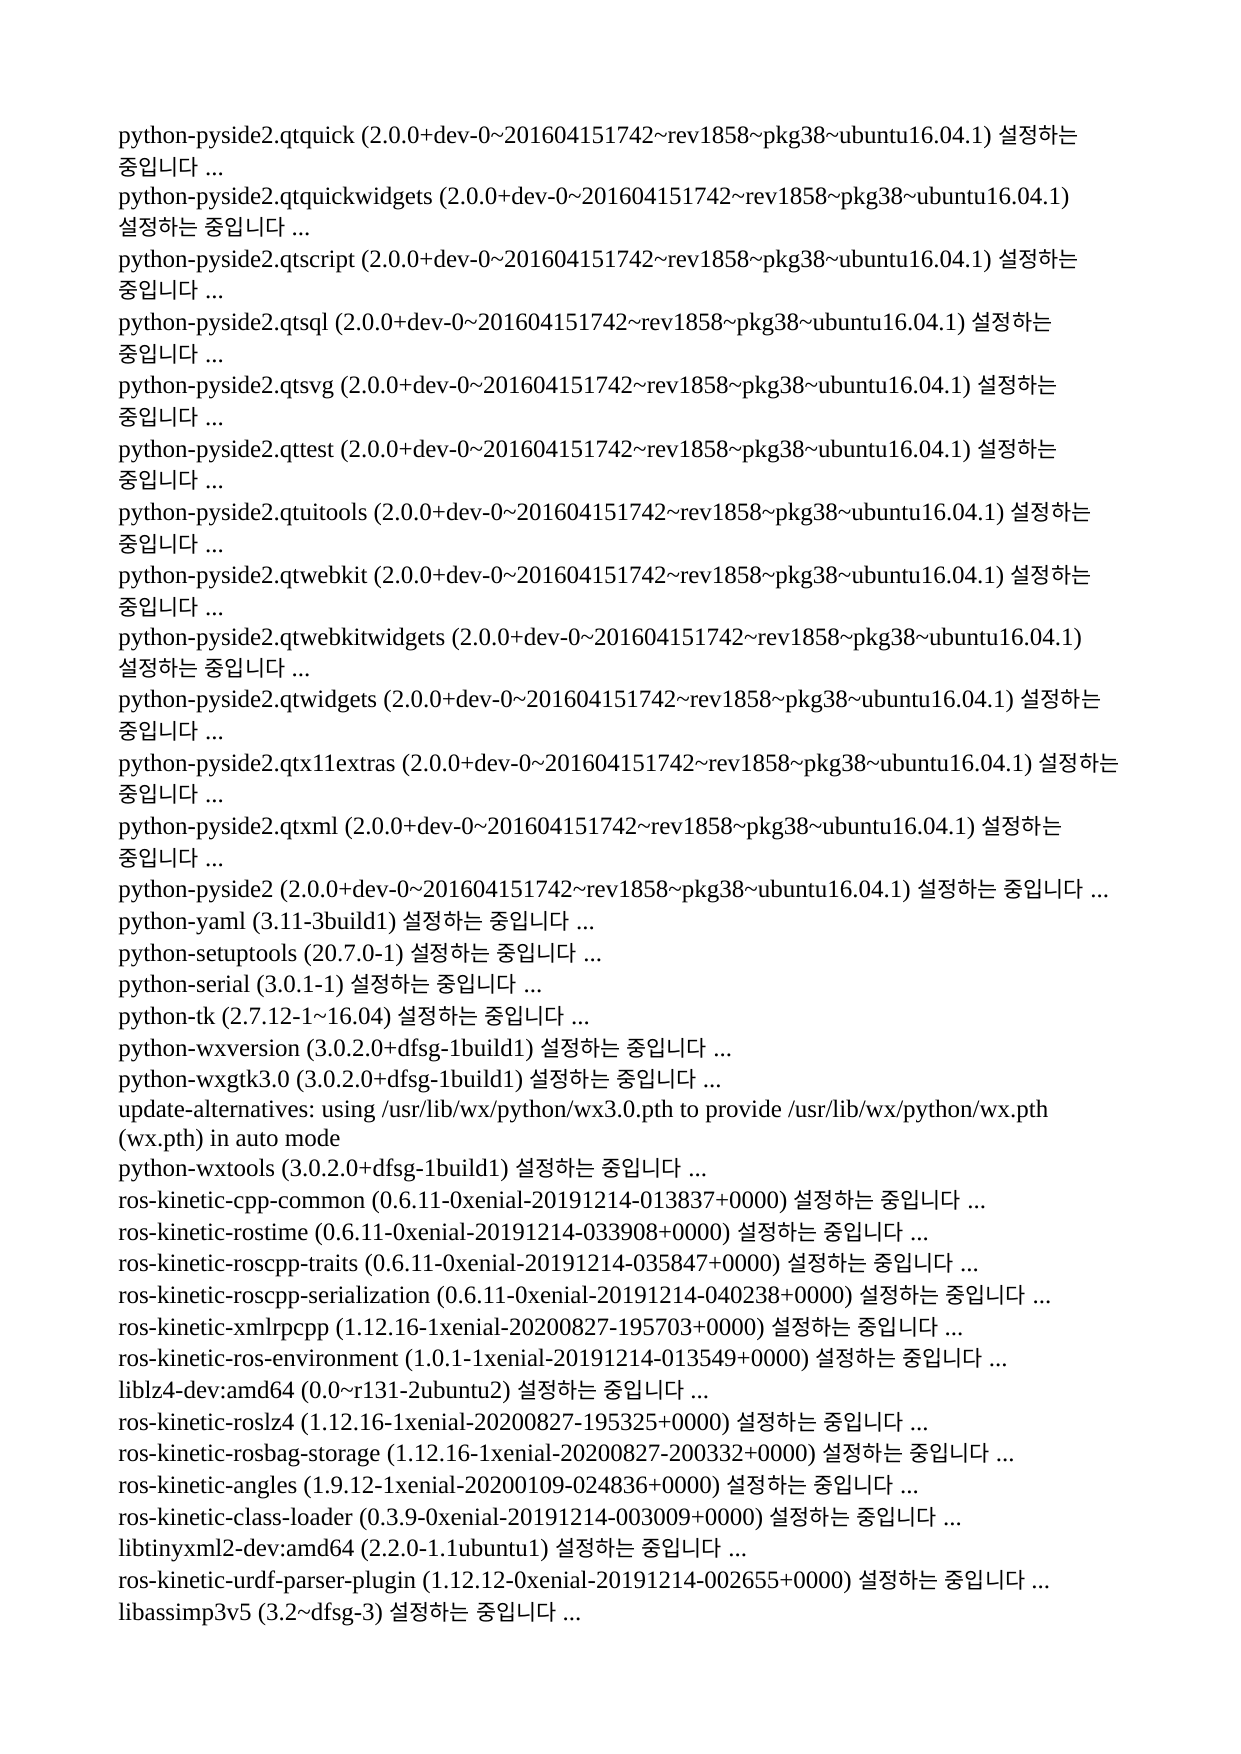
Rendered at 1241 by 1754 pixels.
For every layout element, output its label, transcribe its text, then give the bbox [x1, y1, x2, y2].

text python-pyside2.qtwebkitwidgets (2.0.0+dev-0~201604151742~rev1858~pkg38~ubuntu16.04.1) 설정하는 중입니다 ... [118, 622, 1122, 682]
text ros-kinetic-class-loader (0.3.9-0xenial-20191214-003009+0000) 설정하는 중입니다 ... [118, 1500, 1122, 1531]
text libtinyxml2-dev:amd64 (2.2.0-1.1ubuntu1) 설정하는 중입니다 ... [118, 1531, 1122, 1563]
text python-pyside2.qtsql (2.0.0+dev-0~201604151742~rev1858~pkg38~ubuntu16.04.1) 설정하는 중입니다 ... [118, 305, 1122, 368]
text ros-kinetic-roscpp-serialization (0.6.11-0xenial-20191214-040238+0000) 설정하는 중입니다 ... [118, 1278, 1122, 1310]
text python-pyside2.qtuitools (2.0.0+dev-0~201604151742~rev1858~pkg38~ubuntu16.04.1) 설정하는 중입니다 ... [118, 495, 1122, 558]
text ros-kinetic-ros-environment (1.0.1-1xenial-20191214-013549+0000) 설정하는 중입니다 ... [118, 1341, 1122, 1373]
text libassimp3v5 (3.2~dfsg-3) 설정하는 중입니다 ... [118, 1595, 1122, 1626]
text python-wxversion (3.0.2.0+dfsg-1build1) 설정하는 중입니다 ... [118, 1031, 1122, 1062]
text python-setuptools (20.7.0-1) 설정하는 중입니다 ... [118, 936, 1122, 967]
text ros-kinetic-angles (1.9.12-1xenial-20200109-024836+0000) 설정하는 중입니다 ... [118, 1468, 1122, 1500]
text python-pyside2.qtquick (2.0.0+dev-0~201604151742~rev1858~pkg38~ubuntu16.04.1) 설정하는 중입니다 ... [118, 118, 1122, 181]
text python-serial (3.0.1-1) 설정하는 중입니다 ... [118, 967, 1122, 999]
text python-pyside2 (2.0.0+dev-0~201604151742~rev1858~pkg38~ubuntu16.04.1) 설정하는 중입니다 ... [118, 872, 1122, 904]
text ros-kinetic-rostime (0.6.11-0xenial-20191214-033908+0000) 설정하는 중입니다 ... [118, 1215, 1122, 1246]
text ros-kinetic-urdf-parser-plugin (1.12.12-0xenial-20191214-002655+0000) 설정하는 중입니다 ... [118, 1563, 1122, 1595]
text python-pyside2.qtsvg (2.0.0+dev-0~201604151742~rev1858~pkg38~ubuntu16.04.1) 설정하는 중입니다 ... [118, 368, 1122, 432]
text python-pyside2.qtwebkit (2.0.0+dev-0~201604151742~rev1858~pkg38~ubuntu16.04.1) 설정하는 중입니다 ... [118, 558, 1122, 622]
text ros-kinetic-roscpp-traits (0.6.11-0xenial-20191214-035847+0000) 설정하는 중입니다 ... [118, 1246, 1122, 1278]
text ros-kinetic-xmlrpcpp (1.12.16-1xenial-20200827-195703+0000) 설정하는 중입니다 ... [118, 1310, 1122, 1341]
text update-alternatives: using /usr/lib/wx/python/wx3.0.pth to provide /usr/lib/wx/python/wx.pth (wx.pth) in auto mode [118, 1094, 1122, 1151]
text python-yaml (3.11-3build1) 설정하는 중입니다 ... [118, 904, 1122, 936]
text ros-kinetic-rosbag-storage (1.12.16-1xenial-20200827-200332+0000) 설정하는 중입니다 ... [118, 1436, 1122, 1468]
text python-pyside2.qtxml (2.0.0+dev-0~201604151742~rev1858~pkg38~ubuntu16.04.1) 설정하는 중입니다 ... [118, 809, 1122, 872]
text python-wxtools (3.0.2.0+dfsg-1build1) 설정하는 중입니다 ... [118, 1151, 1122, 1183]
text python-pyside2.qtquickwidgets (2.0.0+dev-0~201604151742~rev1858~pkg38~ubuntu16.04.1) 설정하는 중입니다 ... [118, 181, 1122, 242]
text python-pyside2.qttest (2.0.0+dev-0~201604151742~rev1858~pkg38~ubuntu16.04.1) 설정하는 중입니다 ... [118, 432, 1122, 495]
text python-wxgtk3.0 (3.0.2.0+dfsg-1build1) 설정하는 중입니다 ... [118, 1062, 1122, 1094]
text python-pyside2.qtwidgets (2.0.0+dev-0~201604151742~rev1858~pkg38~ubuntu16.04.1) 설정하는 중입니다 ... [118, 682, 1122, 746]
text python-tk (2.7.12-1~16.04) 설정하는 중입니다 ... [118, 999, 1122, 1031]
text python-pyside2.qtx11extras (2.0.0+dev-0~201604151742~rev1858~pkg38~ubuntu16.04.1) 설정하는 중입니다 ... [118, 746, 1122, 809]
text ros-kinetic-roslz4 (1.12.16-1xenial-20200827-195325+0000) 설정하는 중입니다 ... [118, 1405, 1122, 1436]
text liblz4-dev:amd64 (0.0~r131-2ubuntu2) 설정하는 중입니다 ... [118, 1373, 1122, 1405]
text python-pyside2.qtscript (2.0.0+dev-0~201604151742~rev1858~pkg38~ubuntu16.04.1) 설정하는 중입니다 ... [118, 242, 1122, 305]
text ros-kinetic-cpp-common (0.6.11-0xenial-20191214-013837+0000) 설정하는 중입니다 ... [118, 1183, 1122, 1215]
